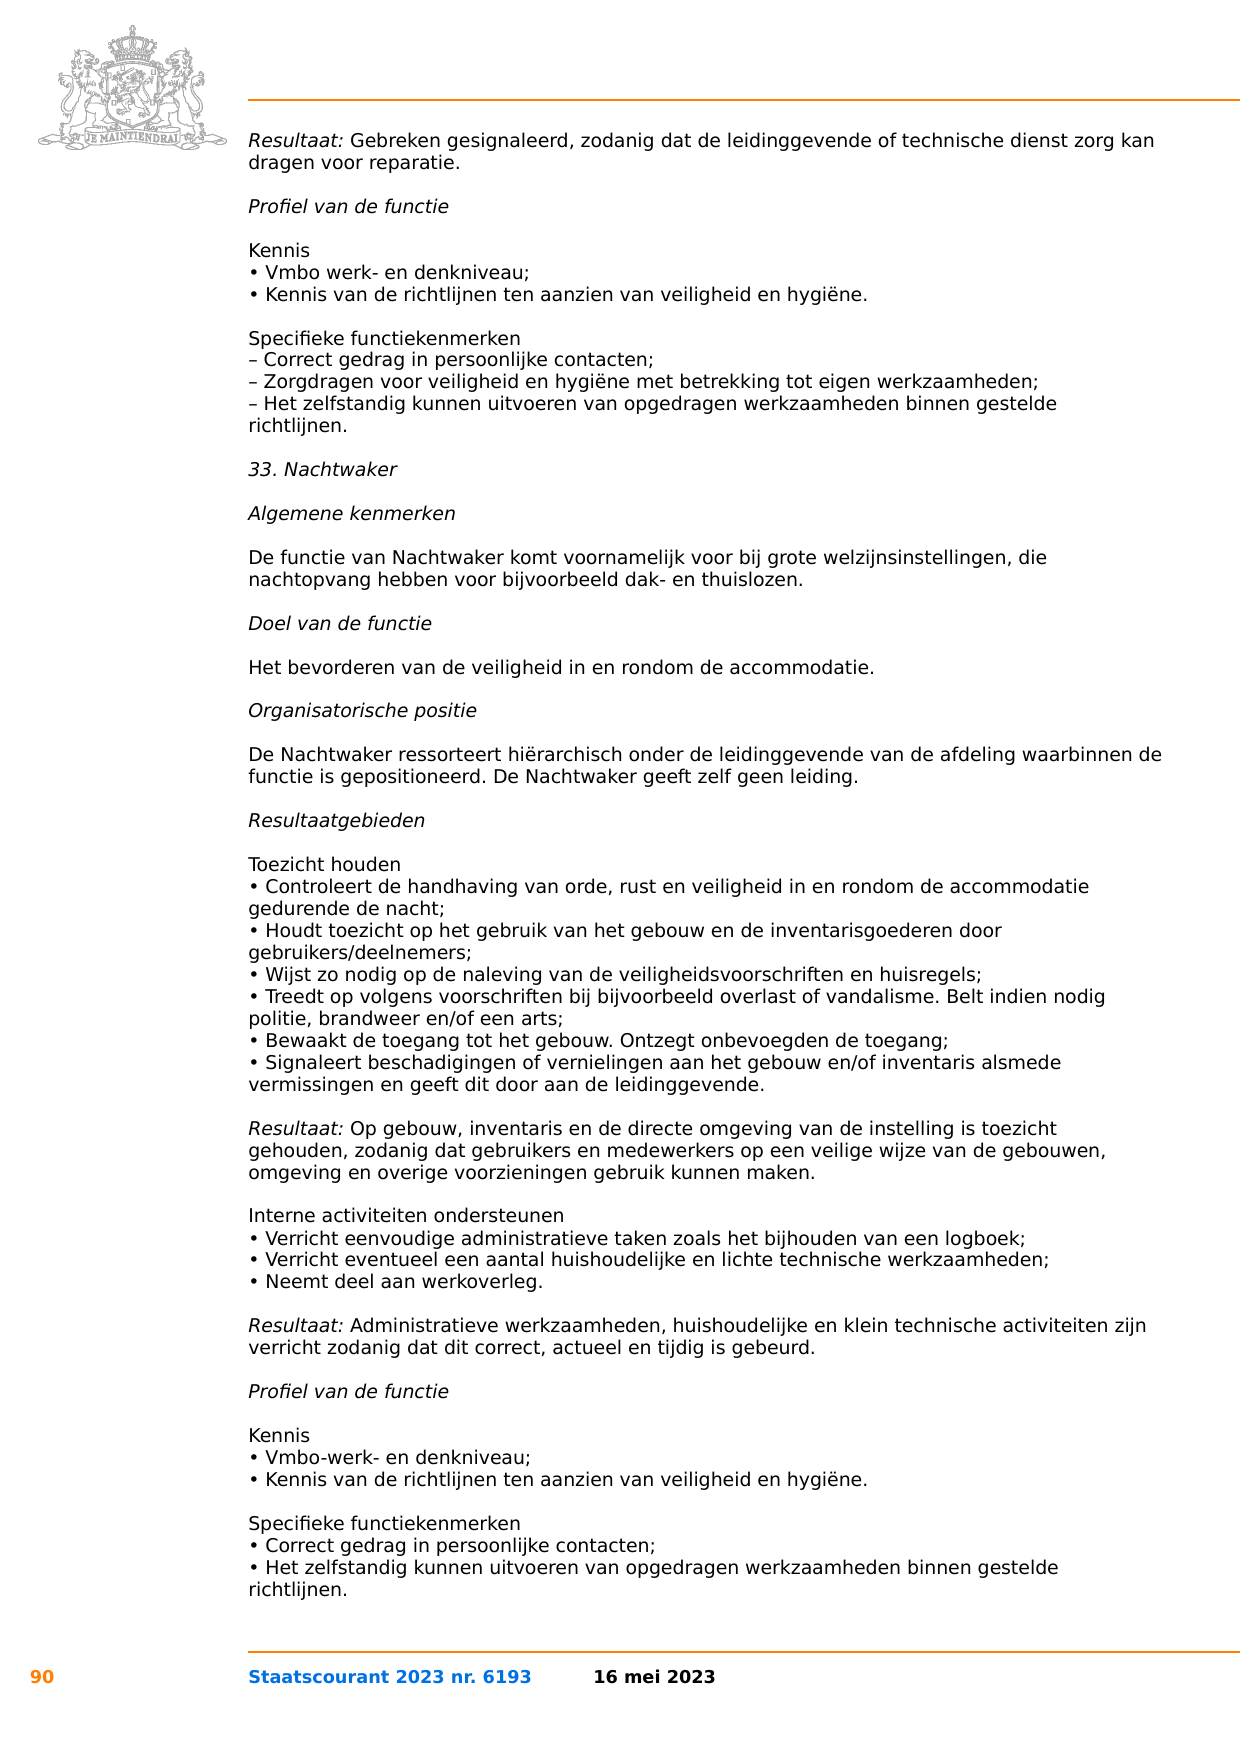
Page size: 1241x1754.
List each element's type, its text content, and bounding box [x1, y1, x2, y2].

text • Vmbo werk- en denkniveau; [248, 262, 1163, 283]
text • Kennis van de richtlijnen ten aanzien van veiligheid en hygiëne. [248, 1469, 1163, 1491]
text Organisatorische positie [248, 700, 1163, 722]
text • Kennis van de richtlijnen ten aanzien van veiligheid en hygiëne. [248, 283, 1163, 306]
text • Vmbo-werk- en denkniveau; [248, 1447, 1163, 1469]
text Kennis [248, 1425, 1163, 1447]
text Doel van de functie [248, 613, 1163, 635]
text – Correct gedrag in persoonlijke contacten; [248, 349, 1163, 371]
text • Het zelfstandig kunnen uitvoeren van opgedragen werkzaamheden binnen gestelde richtlijnen. [248, 1557, 1163, 1601]
text Het bevorderen van de veiligheid in en rondom de accommodatie. [248, 657, 1163, 678]
text • Neemt deel aan werkoverleg. [248, 1271, 1163, 1293]
text • Treedt op volgens voorschriften bij bijvoorbeeld overlast of vandalisme. Belt indien nodig politie, brandweer en/of een arts; [248, 986, 1163, 1030]
text • Verricht eventueel een aantal huishoudelijke en lichte technische werkzaamheden; [248, 1249, 1163, 1271]
subtitle 33. Nachtwaker [248, 459, 1163, 481]
text Profiel van de functie [248, 196, 1163, 218]
text • Correct gedrag in persoonlijke contacten; [248, 1535, 1163, 1557]
text – Het zelfstandig kunnen uitvoeren van opgedragen werkzaamheden binnen gestelde richtlijnen. [248, 393, 1163, 437]
text Resultaat: Op gebouw, inventaris en de directe omgeving van de instelling is toezicht gehouden, zodanig dat gebruikers en medewerkers op een veilige wijze van de gebouwen, omgeving en overige voorzieningen gebruik kunnen maken. [248, 1118, 1163, 1183]
text Specifieke functiekenmerken [248, 1513, 1163, 1535]
text • Bewaakt de toegang tot het gebouw. Ontzegt onbevoegden de toegang; [248, 1030, 1163, 1052]
text • Verricht eenvoudige administratieve taken zoals het bijhouden van een logboek; [248, 1227, 1163, 1249]
text • Houdt toezicht op het gebruik van het gebouw en de inventarisgoederen door gebruikers/deelnemers; [248, 920, 1163, 964]
text De functie van Nachtwaker komt voornamelijk voor bij grote welzijnsinstellingen, die nachtopvang hebben voor bijvoorbeeld dak- en thuislozen. [248, 547, 1163, 591]
text Profiel van de functie [248, 1381, 1163, 1403]
text Interne activiteiten ondersteunen [248, 1205, 1163, 1227]
text Kennis [248, 239, 1163, 262]
text • Signaleert beschadigingen of vernielingen aan het gebouw en/of inventaris alsmede vermissingen en geeft dit door aan de leidinggevende. [248, 1052, 1163, 1096]
text Resultaat: Administratieve werkzaamheden, huishoudelijke en klein technische activiteiten zijn verricht zodanig dat dit correct, actueel en tijdig is gebeurd. [248, 1315, 1163, 1359]
text • Controleert de handhaving van orde, rust en veiligheid in en rondom de accommodatie gedurende de nacht; [248, 876, 1163, 920]
text Toezicht houden [248, 854, 1163, 876]
text De Nachtwaker ressorteert hiërarchisch onder de leidinggevende van de afdeling waarbinnen de functie is gepositioneerd. De Nachtwaker geeft zelf geen leiding. [248, 744, 1163, 788]
text – Zorgdragen voor veiligheid en hygiëne met betrekking tot eigen werkzaamheden; [248, 371, 1163, 393]
text Resultaatgebieden [248, 810, 1163, 832]
picture [38, 25, 227, 150]
text • Wijst zo nodig op de naleving van de veiligheidsvoorschriften en huisregels; [248, 964, 1163, 986]
text Specifieke functiekenmerken [248, 327, 1163, 349]
text Resultaat: Gebreken gesignaleerd, zodanig dat de leidinggevende of technische dienst zorg kan dragen voor reparatie. [248, 130, 1163, 174]
text Algemene kenmerken [248, 503, 1163, 525]
